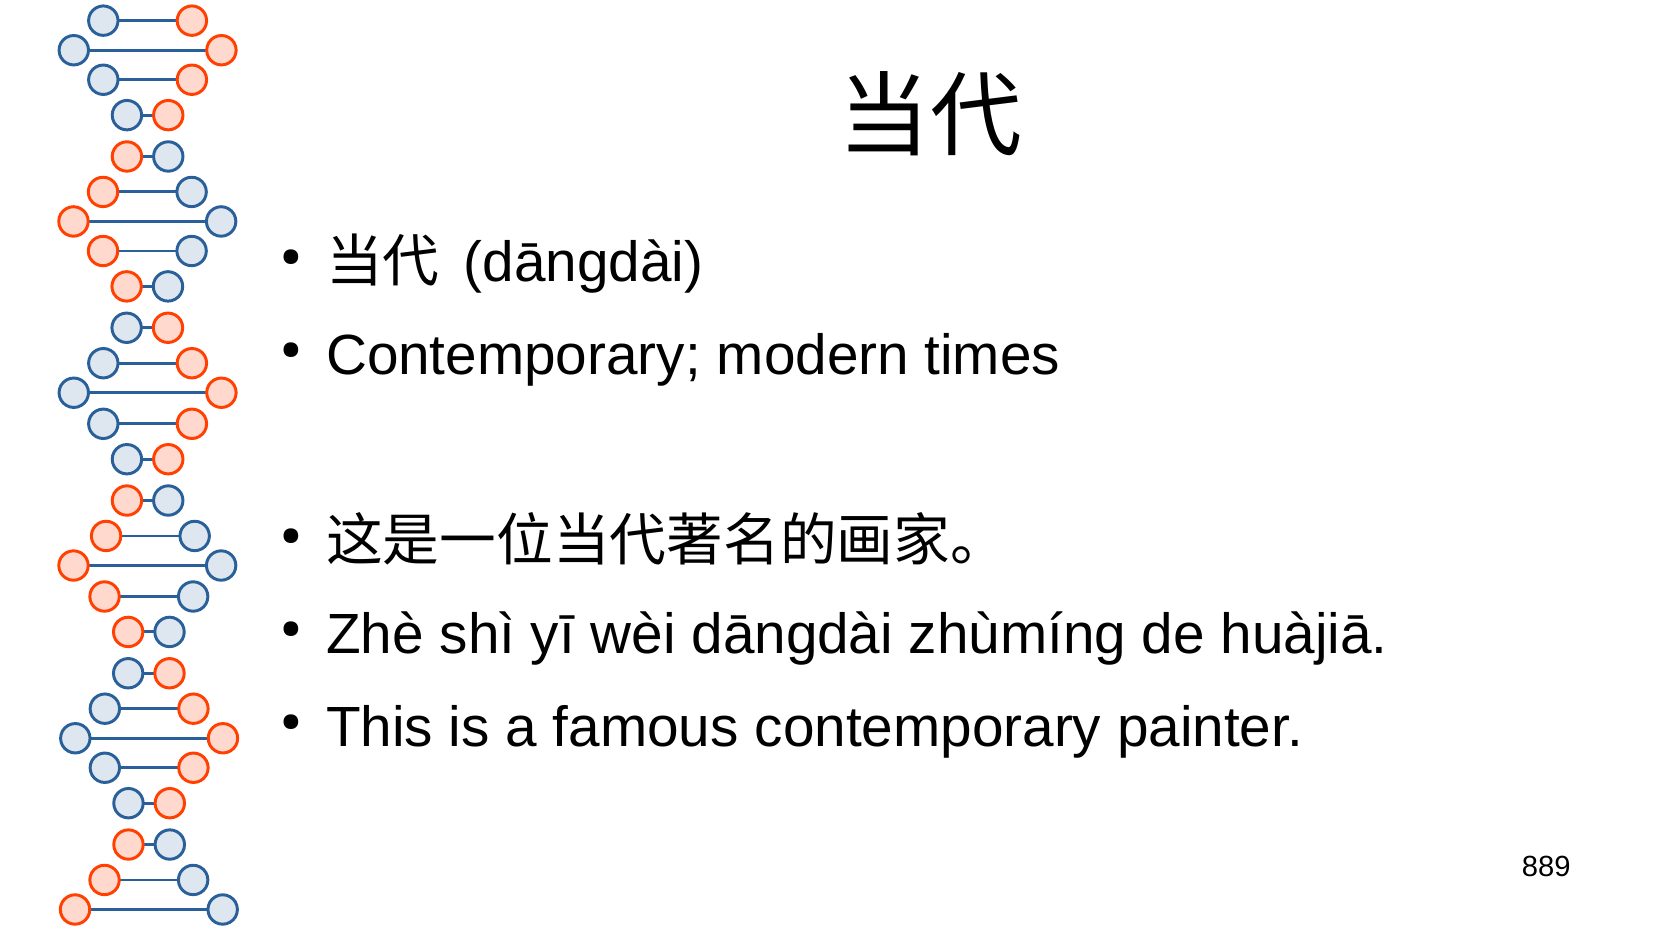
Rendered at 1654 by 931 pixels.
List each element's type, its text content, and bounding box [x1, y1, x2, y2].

title 当代 [265, 35, 1595, 189]
list 当代 (dāngdài) Contemporary; modern times 这是一位当代著名的画家。 Zhè shì yī wèi dāngdài zhùmíng de huàjiā. This is a famous contemporary painter. [265, 224, 1595, 764]
